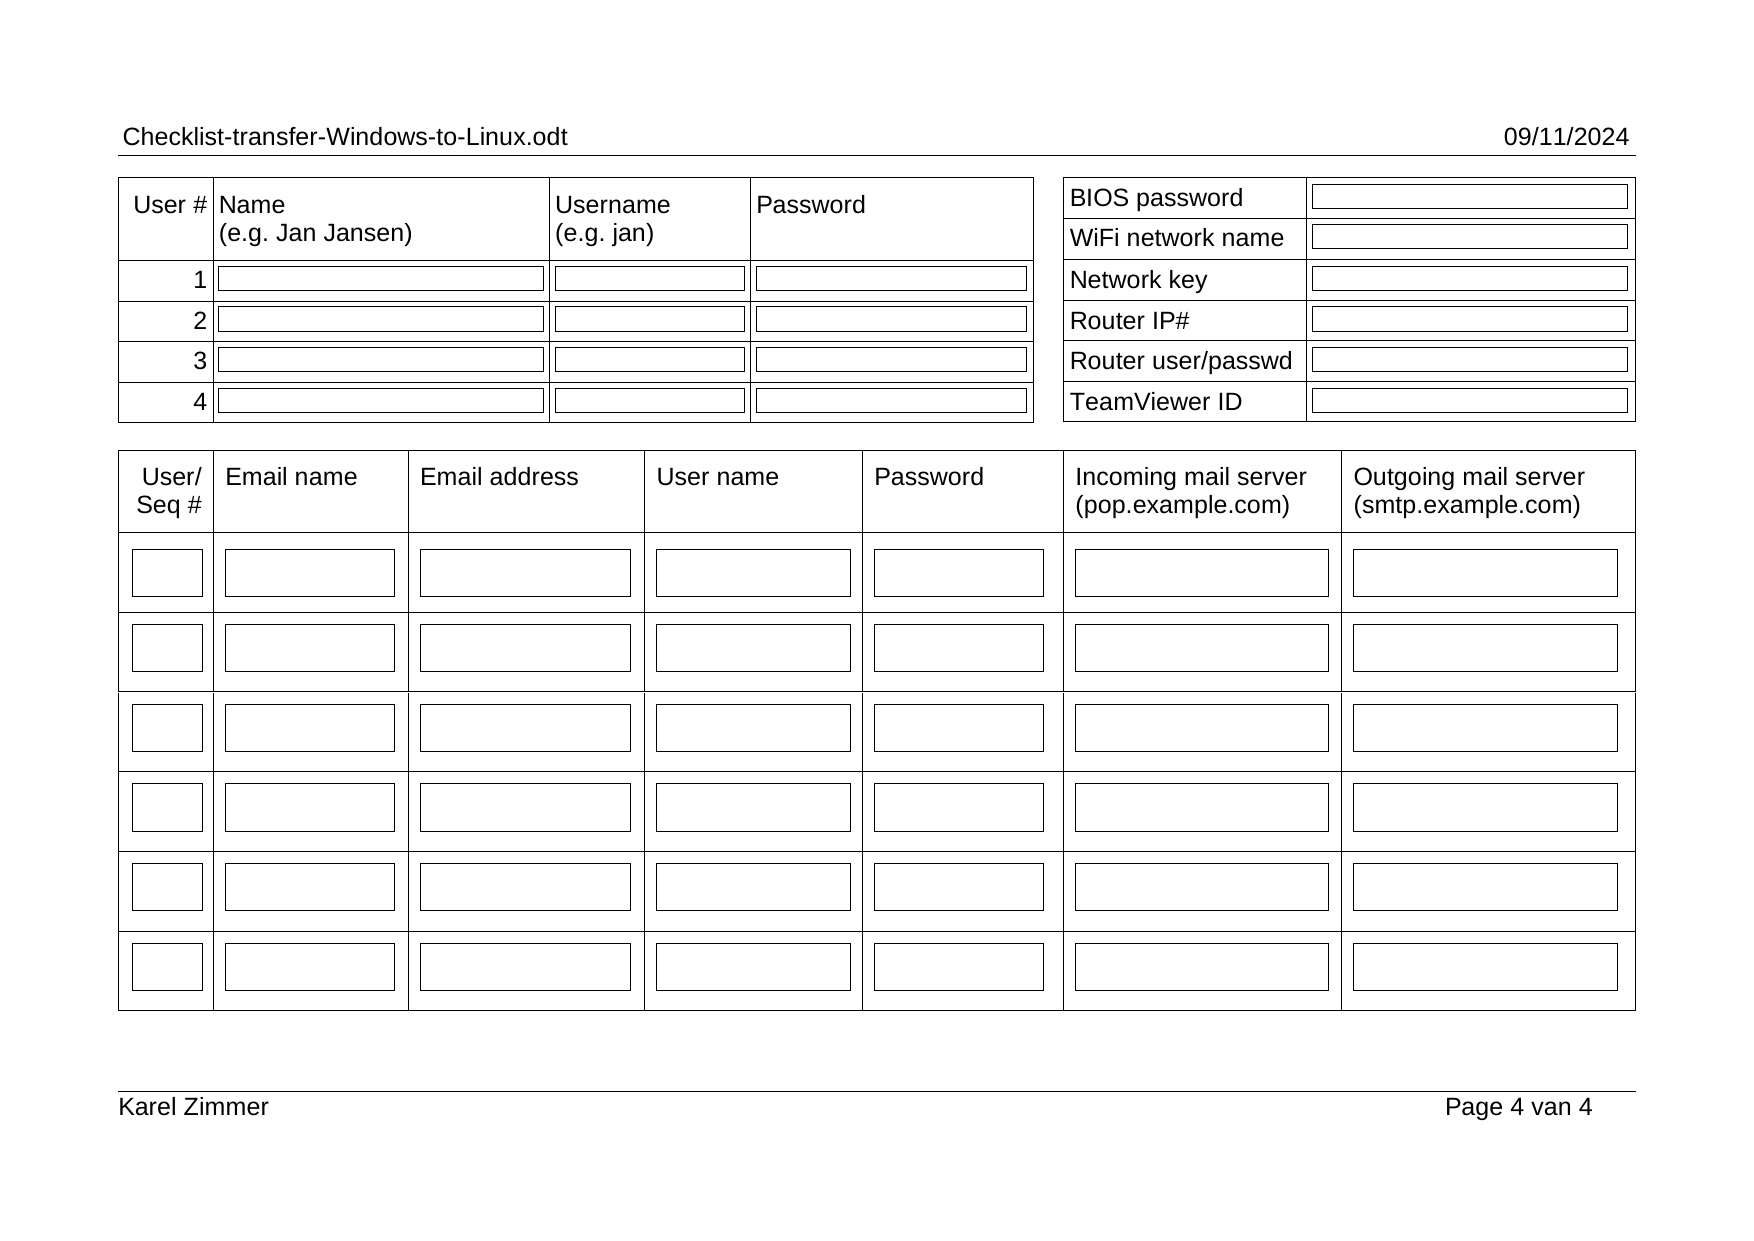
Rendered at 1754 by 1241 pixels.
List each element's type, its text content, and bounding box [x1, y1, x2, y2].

table_cell [1034, 301, 1063, 341]
table_cell [409, 772, 644, 851]
table_cell TeamViewer ID [1064, 382, 1306, 421]
table_cell [550, 342, 750, 382]
table_header User # [119, 178, 213, 260]
table_cell [645, 533, 862, 612]
table_header Email address [409, 451, 644, 532]
table_cell [1034, 341, 1063, 382]
table_cell [214, 693, 408, 771]
table_cell [1307, 301, 1635, 340]
table_cell [409, 852, 644, 931]
table_cell [751, 302, 1033, 341]
table_cell 4 [119, 383, 213, 422]
table_cell [550, 261, 750, 301]
table_cell [645, 693, 862, 771]
table_cell [751, 383, 1033, 422]
table_cell [1064, 533, 1341, 612]
table_cell [550, 383, 750, 422]
table_cell [1064, 693, 1341, 771]
table_cell [1064, 772, 1341, 851]
table_cell [1034, 260, 1063, 301]
table_cell [1307, 260, 1635, 300]
table_cell [1342, 613, 1635, 691]
table_cell Router IP# [1064, 301, 1306, 340]
table_cell [863, 852, 1063, 931]
table_cell [119, 772, 213, 851]
table_cell 1 [119, 261, 213, 301]
table_header [1307, 178, 1635, 218]
table_cell [409, 533, 644, 612]
table_cell [751, 261, 1033, 301]
table_header [1034, 177, 1063, 219]
table_cell [1342, 693, 1635, 771]
table_cell [1307, 219, 1635, 259]
table_cell [214, 772, 408, 851]
table_cell [1342, 932, 1635, 1010]
table_header User name [645, 451, 862, 532]
table_cell [550, 302, 750, 341]
table_header Password [863, 451, 1063, 532]
table_cell [214, 533, 408, 612]
table_cell [119, 852, 213, 931]
table_cell [409, 613, 644, 691]
table_header Incoming mail server (pop.example.com) [1064, 451, 1341, 532]
table_cell Router user/passwd [1064, 341, 1306, 381]
table_cell [1342, 533, 1635, 612]
table_cell [1064, 932, 1341, 1010]
table_cell [645, 613, 862, 691]
table_header BIOS password [1064, 178, 1306, 218]
table_cell [214, 852, 408, 931]
table_header Password [751, 178, 1033, 260]
table_cell [409, 693, 644, 771]
table_cell [1307, 382, 1635, 421]
table_cell [214, 261, 549, 301]
table_cell [751, 342, 1033, 382]
table_cell 2 [119, 302, 213, 341]
table_cell [409, 932, 644, 1010]
table_cell [119, 932, 213, 1010]
table_header Name (e.g. Jan Jansen) [214, 178, 549, 260]
table_cell [863, 693, 1063, 771]
table_cell [863, 772, 1063, 851]
table_header Username (e.g. jan) [550, 178, 750, 260]
table_header Email name [214, 451, 408, 532]
table_cell Network key [1064, 260, 1306, 300]
table_cell [863, 613, 1063, 691]
table_cell [119, 693, 213, 771]
table_cell [214, 383, 549, 422]
table_header User/Seq # [119, 451, 213, 532]
table_cell [214, 342, 549, 382]
table_cell [1342, 772, 1635, 851]
table_cell [214, 613, 408, 691]
table_cell [1034, 382, 1063, 422]
table_cell [119, 533, 213, 612]
table_cell [214, 932, 408, 1010]
table_cell [645, 932, 862, 1010]
table_cell [1034, 219, 1063, 260]
table_cell [214, 302, 549, 341]
table_cell [645, 772, 862, 851]
table_cell [645, 852, 862, 931]
table_cell [119, 613, 213, 691]
table_cell [863, 932, 1063, 1010]
table_cell [1064, 613, 1341, 691]
table_cell WiFi network name [1064, 219, 1306, 259]
table_cell [863, 533, 1063, 612]
table_cell [1064, 852, 1341, 931]
table_header Outgoing mail server (smtp.example.com) [1342, 451, 1635, 532]
table_cell [1307, 341, 1635, 381]
table_cell 3 [119, 342, 213, 382]
table_cell [1342, 852, 1635, 931]
